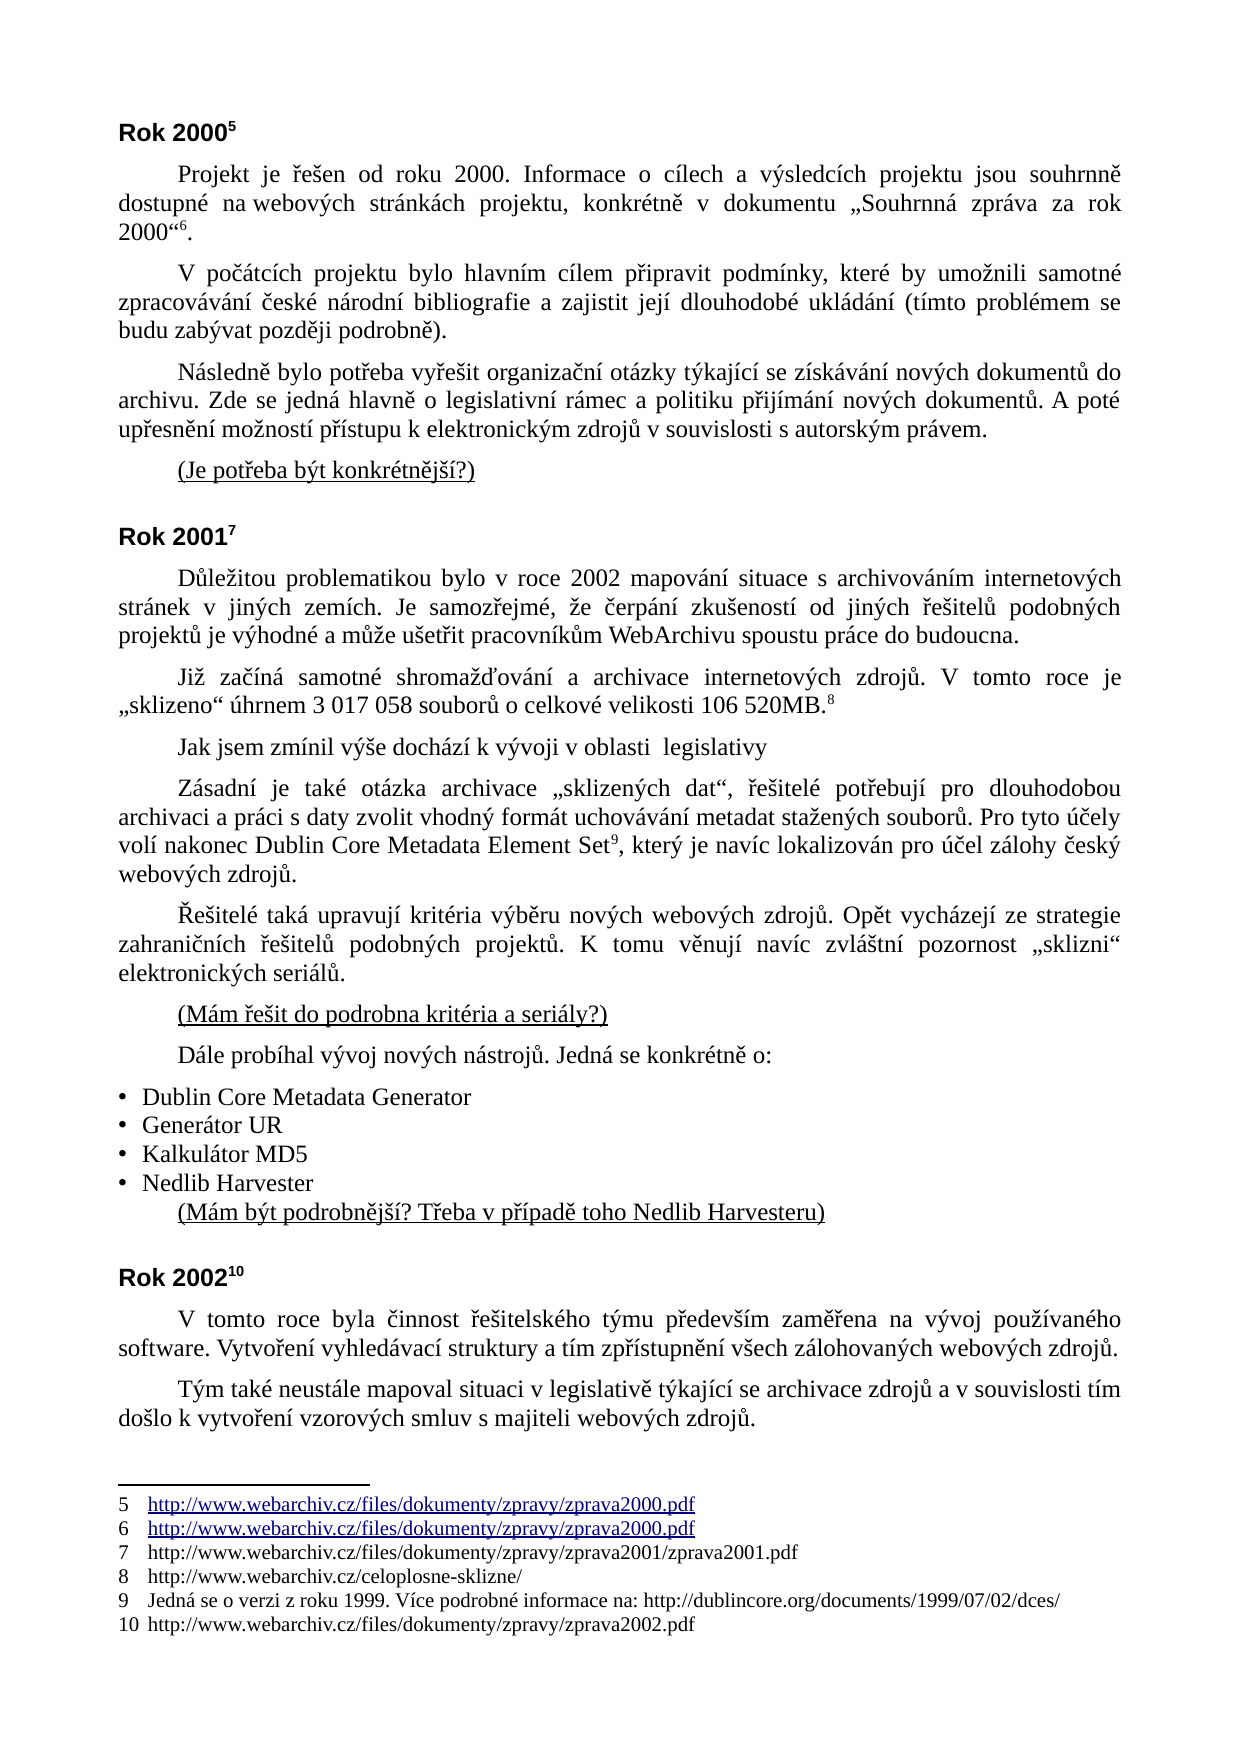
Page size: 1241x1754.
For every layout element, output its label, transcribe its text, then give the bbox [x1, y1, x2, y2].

text V počátcích projektu bylo hlavním cílem připravit podmínky, které by umožnili samotné zpracovávání české národní bibliografie a zajistit její dlouhodobé ukládání (tímto problémem se budu zabývat později podrobně). [118, 258, 1122, 344]
text (Mám řešit do podrobna kritéria a seriály?) [118, 999, 1122, 1028]
text Řešitelé taká upravují kritéria výběru nových webových zdrojů. Opět vycházejí ze strategie zahraničních řešitelů podobných projektů. K tomu věnují navíc zvláštní pozornost „sklizni“ elektronických seriálů. [118, 901, 1122, 987]
text (Je potřeba být konkrétnější?) [118, 456, 1122, 484]
text (Mám být podrobnější? Třeba v případě toho Nedlib Harvesteru) [118, 1197, 1122, 1226]
list Dublin Core Metadata Generator [118, 1082, 1122, 1111]
list Kalkulátor MD5 [118, 1139, 1122, 1168]
list Nedlib Harvester [118, 1168, 1122, 1197]
text Jedná se o verzi z roku 1999. Více podrobné informace na: http://dublincore.org/documents/1999/07/02/dces/ [118, 1588, 1122, 1612]
text Dále probíhal vývoj nových nástrojů. Jedná se konkrétně o: [118, 1041, 1122, 1069]
text Jak jsem zmínil výše dochází k vývoji v oblasti legislativy [118, 732, 1122, 761]
text Důležitou problematikou bylo v roce 2002 mapování situace s archivováním internetových stránek v jiných zemích. Je samozřejmé, že čerpání zkušeností od jiných řešitelů podobných projektů je výhodné a může ušetřit pracovníkům WebArchivu spoustu práce do budoucna. [118, 563, 1122, 649]
subtitle Rok 2002 [118, 1263, 1122, 1292]
text Tým také neustále mapoval situaci v legislativě týkající se archivace zdrojů a v souvislosti tím došlo k vytvoření vzorových smluv s majiteli webových zdrojů. [118, 1374, 1122, 1432]
text V tomto roce byla činnost řešitelského týmu především zaměřena na vývoj používaného software. Vytvoření vyhledávací struktury a tím zpřístupnění všech zálohovaných webových zdrojů. [118, 1304, 1122, 1362]
text http://www.webarchiv.cz/celoplosne-sklizne/ [118, 1564, 1122, 1588]
text Projekt je řešen od roku 2000. Informace o cílech a výsledcích projektu jsou souhrnně dostupné na webových stránkách projektu, konkrétně v dokumentu „Souhrnná zpráva za rok 2000“. [118, 159, 1122, 246]
text Zásadní je také otázka archivace „sklizených dat“, řešitelé potřebují pro dlouhodobou archivaci a práci s daty zvolit vhodný formát uchovávání metadat stažených souborů. Pro tyto účely volí nakonec Dublin Core Metadata Element Set, který je navíc lokalizován pro účel zálohy český webových zdrojů. [118, 773, 1122, 888]
text http://www.webarchiv.cz/files/dokumenty/zpravy/zprava2000.pdf [118, 1491, 1122, 1516]
text Následně bylo potřeba vyřešit organizační otázky týkající se získávání nových dokumentů do archivu. Zde se jedná hlavně o legislativní rámec a politiku přijímání nových dokumentů. A poté upřesnění možností přístupu k elektronickým zdrojů v souvislosti s autorským právem. [118, 357, 1122, 443]
list Generátor UR [118, 1111, 1122, 1139]
text http://www.webarchiv.cz/files/dokumenty/zpravy/zprava2001/zprava2001.pdf [118, 1539, 1122, 1564]
text http://www.webarchiv.cz/files/dokumenty/zpravy/zprava2000.pdf [118, 1516, 1122, 1539]
text Již začíná samotné shromažďování a archivace internetových zdrojů. V tomto roce je „sklizeno“ úhrnem 3 017 058 souborů o celkové velikosti 106 520MB. [118, 662, 1122, 719]
text http://www.webarchiv.cz/files/dokumenty/zpravy/zprava2002.pdf [118, 1612, 1122, 1636]
subtitle Rok 2001 [118, 522, 1122, 551]
subtitle Rok 2000 [118, 118, 1122, 147]
